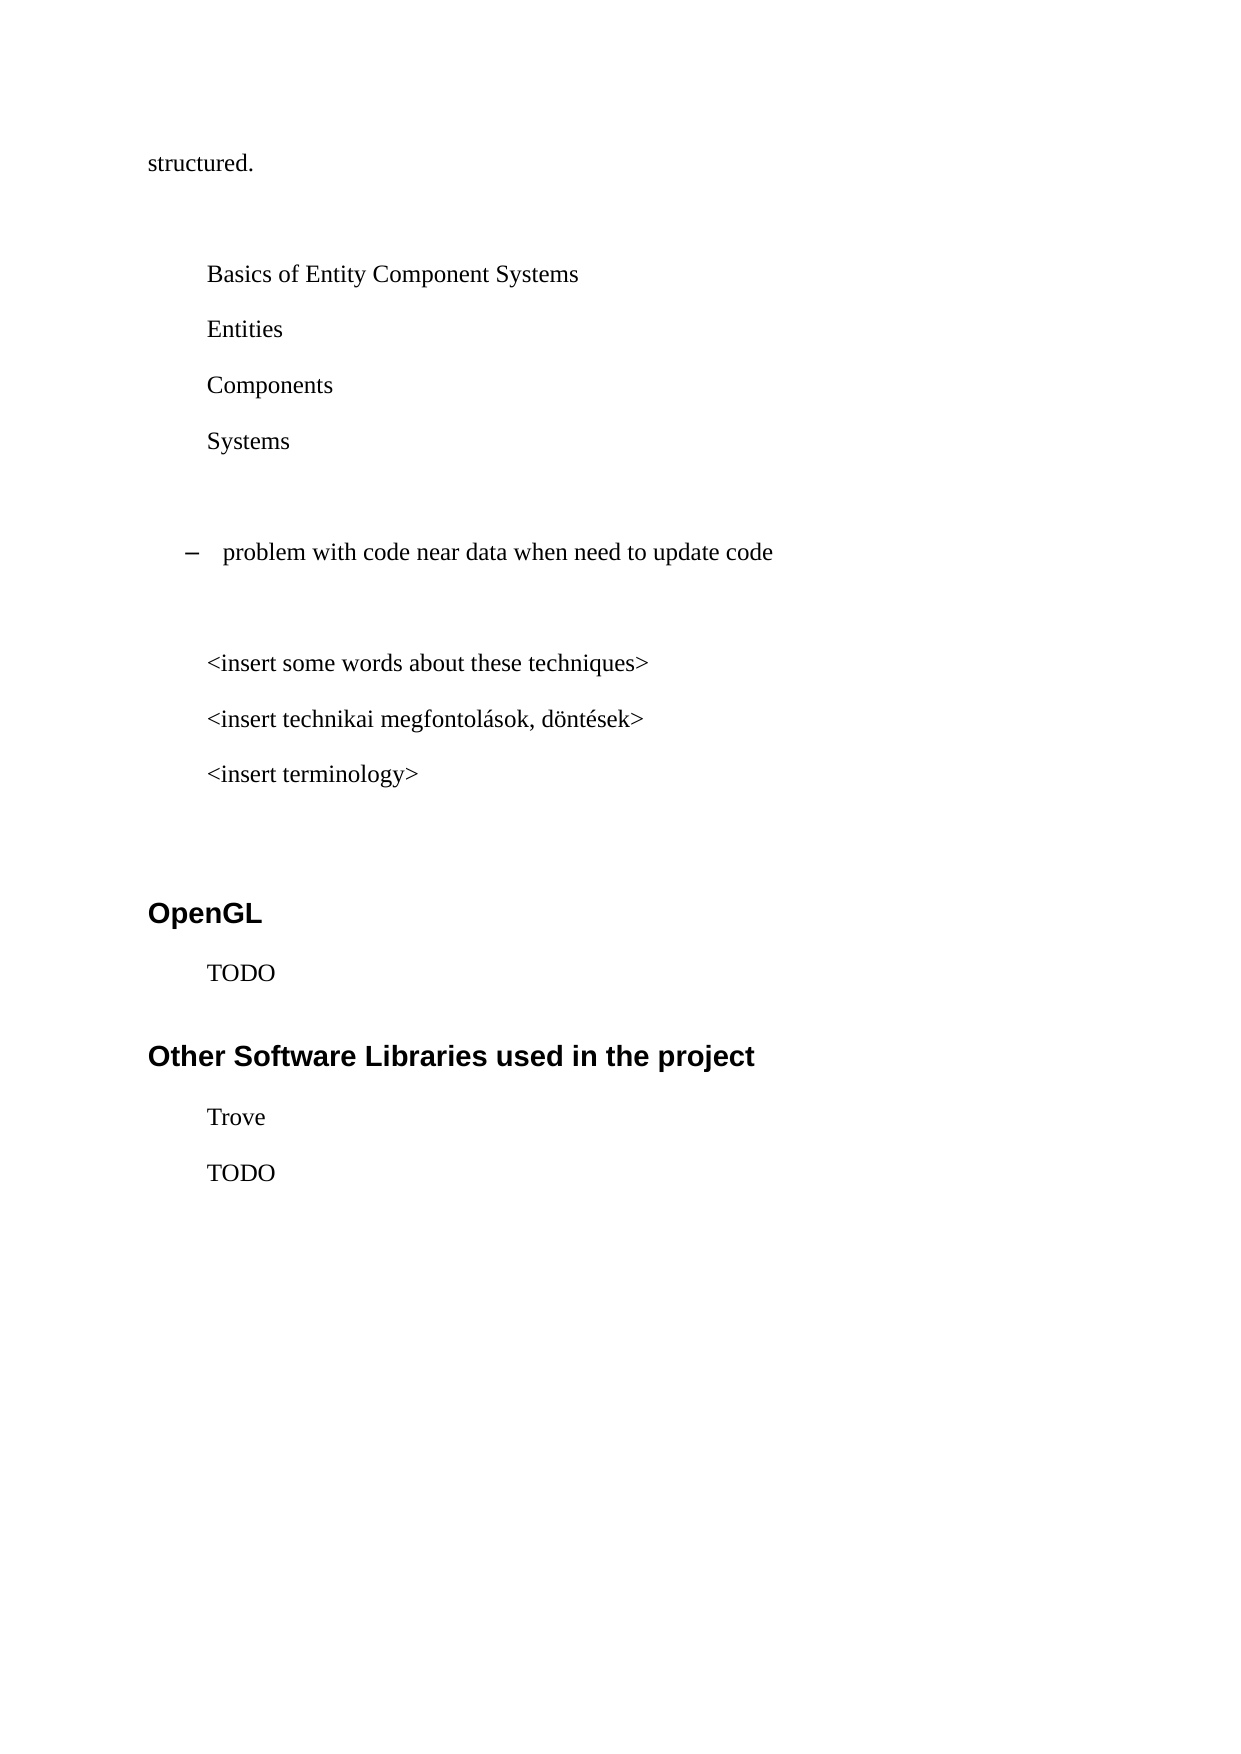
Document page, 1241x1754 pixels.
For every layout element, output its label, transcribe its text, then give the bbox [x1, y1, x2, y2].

text Basics of Entity Component Systems [148, 259, 1033, 288]
text Systems [148, 426, 1033, 454]
text Entities [148, 314, 1033, 343]
text <insert technikai megfontolások, döntések> [148, 704, 1033, 733]
list problem with code near data when need to update code [185, 537, 1033, 566]
text <insert some words about these techniques> [148, 648, 1033, 677]
text Components [148, 370, 1033, 399]
text <insert terminology> [148, 759, 1033, 788]
text structured. [148, 148, 1033, 176]
subtitle Other Software Libraries used in the project [148, 1039, 1033, 1073]
subtitle OpenGL [148, 896, 1033, 929]
text Trove [148, 1102, 1033, 1131]
text TODO [148, 958, 1033, 987]
text TODO [148, 1158, 1033, 1186]
